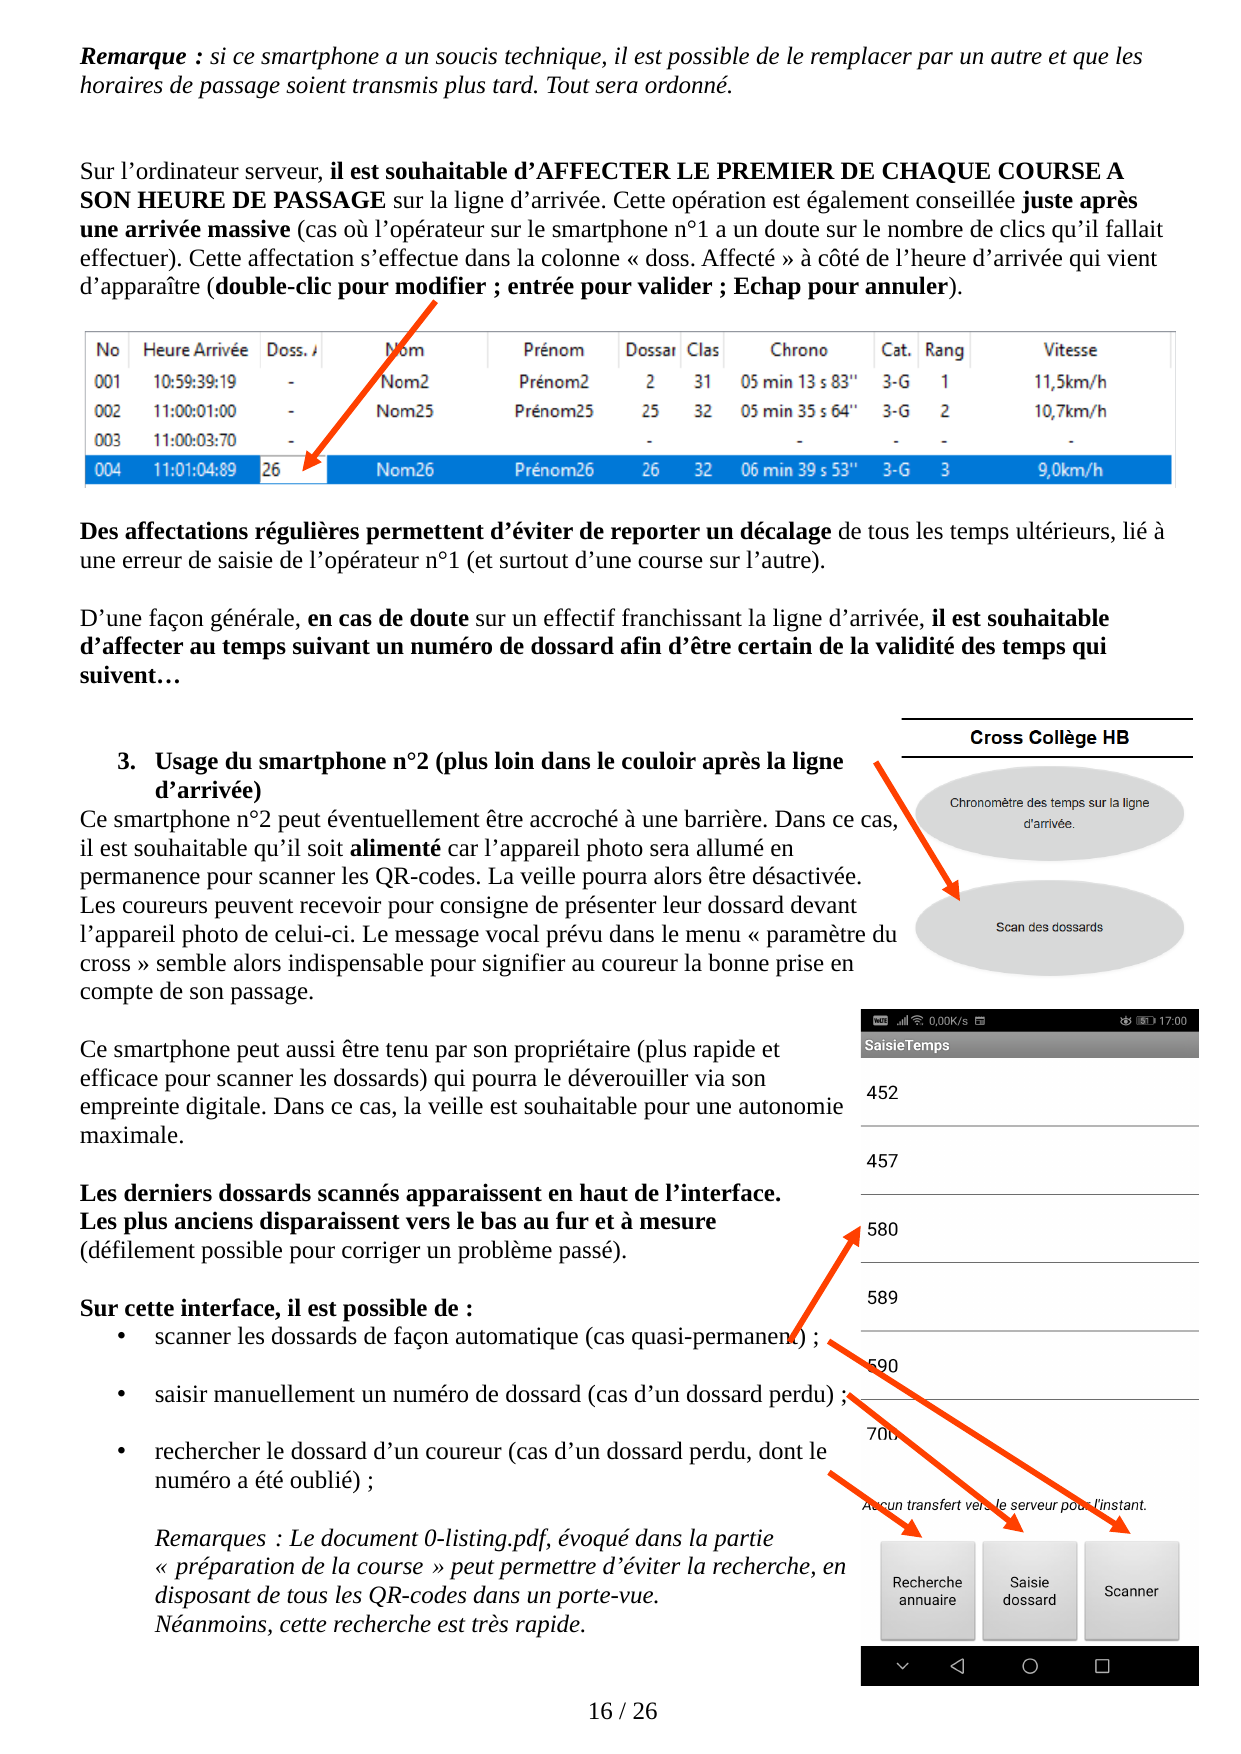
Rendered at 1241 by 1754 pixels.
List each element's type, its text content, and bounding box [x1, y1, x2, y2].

picture [84, 331, 1176, 488]
text Ce smartphone n°2 peut éventuellement être accroché à une barrière. Dans ce cas, il est souhaitable qu’il soit alimenté car l’appareil photo sera allumé en permanence pour scanner les QR-codes. La veille pourra alors être désactivée. Les coureurs peuvent recevoir pour consigne de présenter leur dossard devant l’appareil photo de celui-ci. Le message vocal prévu dans le menu « paramètre du cross » semble alors indispensable pour signifier au coureur la bonne prise en compte de son passage. [79, 804, 1165, 1005]
subtitle Usage du smartphone n°2 (plus loin dans le couloir après la ligne d’arrivée) [117, 746, 901, 804]
list Remarques : Le document 0-listing.pdf, évoqué dans la partie « préparation de la course » peut permettre d’éviter la recherche, en disposant de tous les QR-codes dans un porte-vue. [117, 1494, 860, 1609]
list scanner les dossards de façon automatique (cas quasi-permanent) ; [117, 1321, 860, 1350]
list Néanmoins, cette recherche est très rapide. [117, 1609, 860, 1638]
text Sur l’ordinateur serveur, il est souhaitable d’AFFECTER LE PREMIER DE CHAQUE COURSE A SON HEURE DE PASSAGE sur la ligne d’arrivée. Cette opération est également conseillée juste après une arrivée massive (cas où l’opérateur sur le smartphone n°1 a un doute sur le nombre de clics qu’il fallait effectuer). Cette affectation s’effectue dans la colonne « doss. Affecté » à côté de l’heure d’arrivée qui vient d’apparaître (double-clic pour modifier ; entrée pour valider ; Echap pour annuler). [79, 156, 1165, 300]
picture [901, 718, 1193, 982]
text Les plus anciens disparaissent vers le bas au fur et à mesure (défilement possible pour corriger un problème passé). [79, 1206, 860, 1264]
text Remarque : si ce smartphone a un soucis technique, il est possible de le remplacer par un autre et que les horaires de passage soient transmis plus tard. Tout sera ordonné. [79, 41, 1165, 99]
text Sur cette interface, il est possible de : [79, 1293, 815, 1321]
text Les derniers dossards scannés apparaissent en haut de l’interface. [79, 1178, 860, 1206]
picture [860, 1009, 1199, 1686]
list rechercher le dossard d’un coureur (cas d’un dossard perdu, dont le numéro a été oublié) ; [117, 1436, 860, 1494]
text [807, 1293, 860, 1321]
list saisir manuellement un numéro de dossard (cas d’un dossard perdu) ; [117, 1379, 860, 1408]
text D’une façon générale, en cas de doute sur un effectif franchissant la ligne d’arrivée, il est souhaitable d’affecter au temps suivant un numéro de dossard afin d’être certain de la validité des temps qui suivent… [79, 603, 1165, 689]
text Ce smartphone peut aussi être tenu par son propriétaire (plus rapide et efficace pour scanner les dossards) qui pourra le déverouiller via son empreinte digitale. Dans ce cas, la veille est souhaitable pour une autonomie maximale. [79, 1034, 860, 1149]
text Des affectations régulières permettent d’éviter de reporter un décalage de tous les temps ultérieurs, lié à une erreur de saisie de l’opérateur n°1 (et surtout d’une course sur l’autre). [79, 516, 1165, 574]
